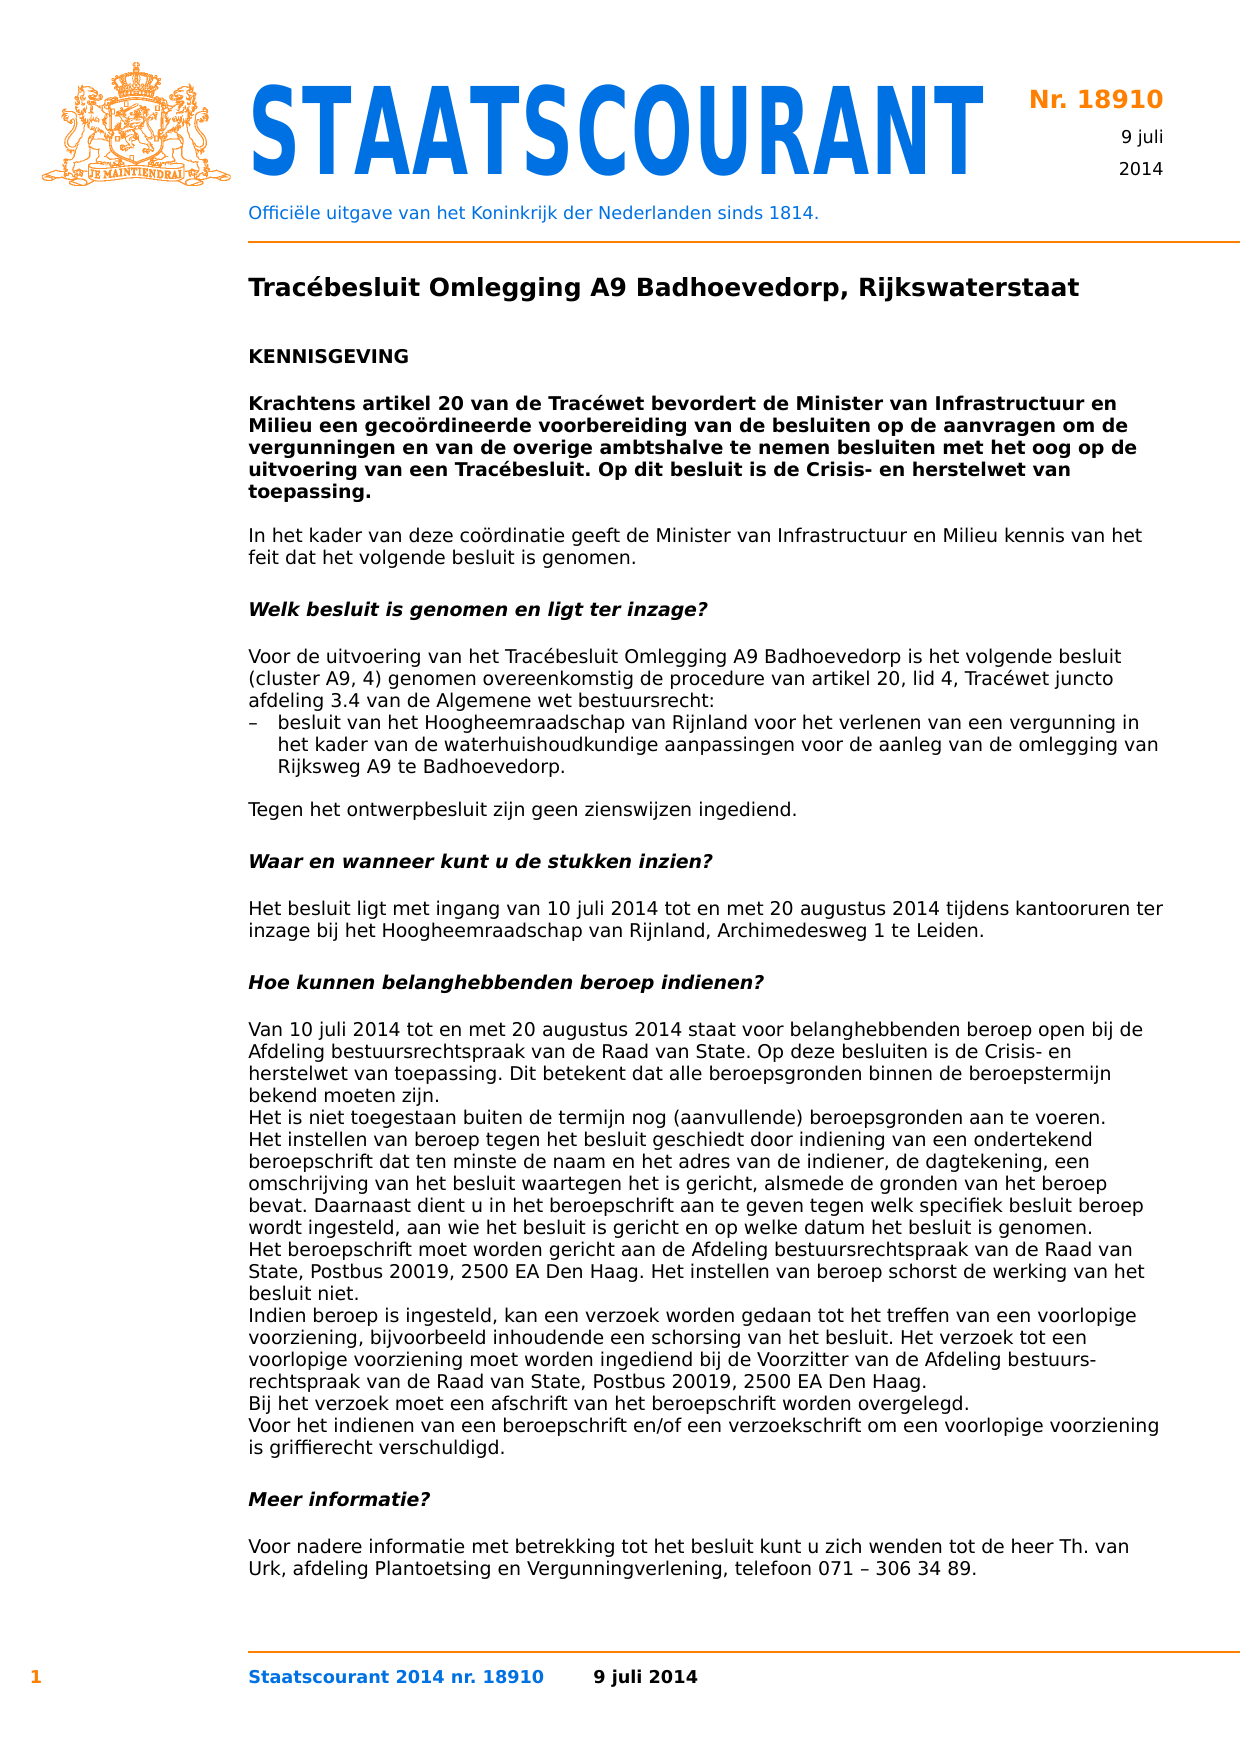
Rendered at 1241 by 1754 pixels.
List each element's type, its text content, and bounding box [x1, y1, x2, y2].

text Voor nadere informatie met betrekking tot het besluit kunt u zich wenden tot de heer Th. van Urk, afdeling Plantoetsing en Vergunningverlening, telefoon 071 – 306 34 89. [248, 1536, 1163, 1580]
text Bij het verzoek moet een afschrift van het beroepschrift worden overgelegd. [248, 1393, 1163, 1415]
text Het besluit ligt met ingang van 10 juli 2014 tot en met 20 augustus 2014 tijdens kantooruren ter inzage bij het Hoogheemraadschap van Rijnland, Archimedesweg 1 te Leiden. [248, 898, 1163, 942]
text – besluit van het Hoogheemraadschap van Rijnland voor het verlenen van een vergunning in het kader van de waterhuishoudkundige aanpassingen voor de aanleg van de omlegging van Rijksweg A9 te Badhoevedorp. [248, 712, 1163, 777]
text Het beroepschrift moet worden gericht aan de Afdeling bestuursrechtspraak van de Raad van State, Postbus 20019, 2500 EA Den Haag. Het instellen van beroep schorst de werking van het besluit niet. [248, 1239, 1163, 1305]
subtitle Waar en wanneer kunt u de stukken inzien? [248, 851, 1163, 873]
text Van 10 juli 2014 tot en met 20 augustus 2014 staat voor belanghebbenden beroep open bij de Afdeling bestuursrechtspraak van de Raad van State. Op deze besluiten is de Crisis- en herstelwet van toepassing. Dit betekent dat alle beroepsgronden binnen de beroepstermijn bekend moeten zijn. [248, 1019, 1163, 1107]
text In het kader van deze coördinatie geeft de Minister van Infrastructuur en Milieu kennis van het feit dat het volgende besluit is genomen. [248, 525, 1163, 569]
text Tegen het ontwerpbesluit zijn geen zienswijzen ingediend. [248, 799, 1163, 821]
table_header STAATSCOURANT [248, 62, 998, 203]
subtitle Meer informatie? [248, 1489, 1163, 1511]
picture [41, 62, 231, 186]
subtitle Tracébesluit Omlegging A9 Badhoevedorp, Rijkswaterstaat [248, 273, 1163, 302]
table_header [25, 62, 248, 241]
text Het is niet toegestaan buiten de termijn nog (aanvullende) beroepsgronden aan te voeren. [248, 1107, 1163, 1129]
table_cell 9 juli [998, 121, 1240, 153]
text Voor het indienen van een beroepschrift en/of een verzoekschrift om een voorlopige voorziening is griffierecht verschuldigd. [248, 1415, 1163, 1459]
text Indien beroep is ingesteld, kan een verzoek worden gedaan tot het treffen van een voorlopige voorziening, bijvoorbeeld inhoudende een schorsing van het besluit. Het verzoek tot een voorlopige voorziening moet worden ingediend bij de Voorzitter van de Afdeling bestuurs-rechtspraak van de Raad van State, Postbus 20019, 2500 EA Den Haag. [248, 1305, 1163, 1393]
subtitle Welk besluit is genomen en ligt ter inzage? [248, 599, 1163, 621]
subtitle Hoe kunnen belanghebbenden beroep indienen? [248, 972, 1163, 994]
table_cell Officiële uitgave van het Koninkrijk der Nederlanden sinds 1814. [248, 203, 1240, 241]
text Het instellen van beroep tegen het besluit geschiedt door indiening van een ondertekend beroepschrift dat ten minste de naam en het adres van de indiener, de dagtekening, een omschrijving van het besluit waartegen het is gericht, alsmede de gronden van het beroep bevat. Daarnaast dient u in het beroepschrift aan te geven tegen welk specifiek besluit beroep wordt ingesteld, aan wie het besluit is gericht en op welke datum het besluit is genomen. [248, 1129, 1163, 1239]
text Krachtens artikel 20 van de Tracéwet bevordert de Minister van Infrastructuur en Milieu een gecoördineerde voorbereiding van de besluiten op de aanvragen om de vergunningen en van de overige ambtshalve te nemen besluiten met het oog op de uitvoering van een Tracébesluit. Op dit besluit is de Crisis- en herstelwet van toepassing. [248, 393, 1163, 503]
text Voor de uitvoering van het Tracébesluit Omlegging A9 Badhoevedorp is het volgende besluit (cluster A9, 4) genomen overeenkomstig de procedure van artikel 20, lid 4, Tracéwet juncto afdeling 3.4 van de Algemene wet bestuursrecht: [248, 646, 1163, 712]
table_cell 2014 [998, 153, 1240, 203]
table_header Nr. 18910 [998, 62, 1240, 121]
subtitle KENNISGEVING [248, 346, 1163, 368]
